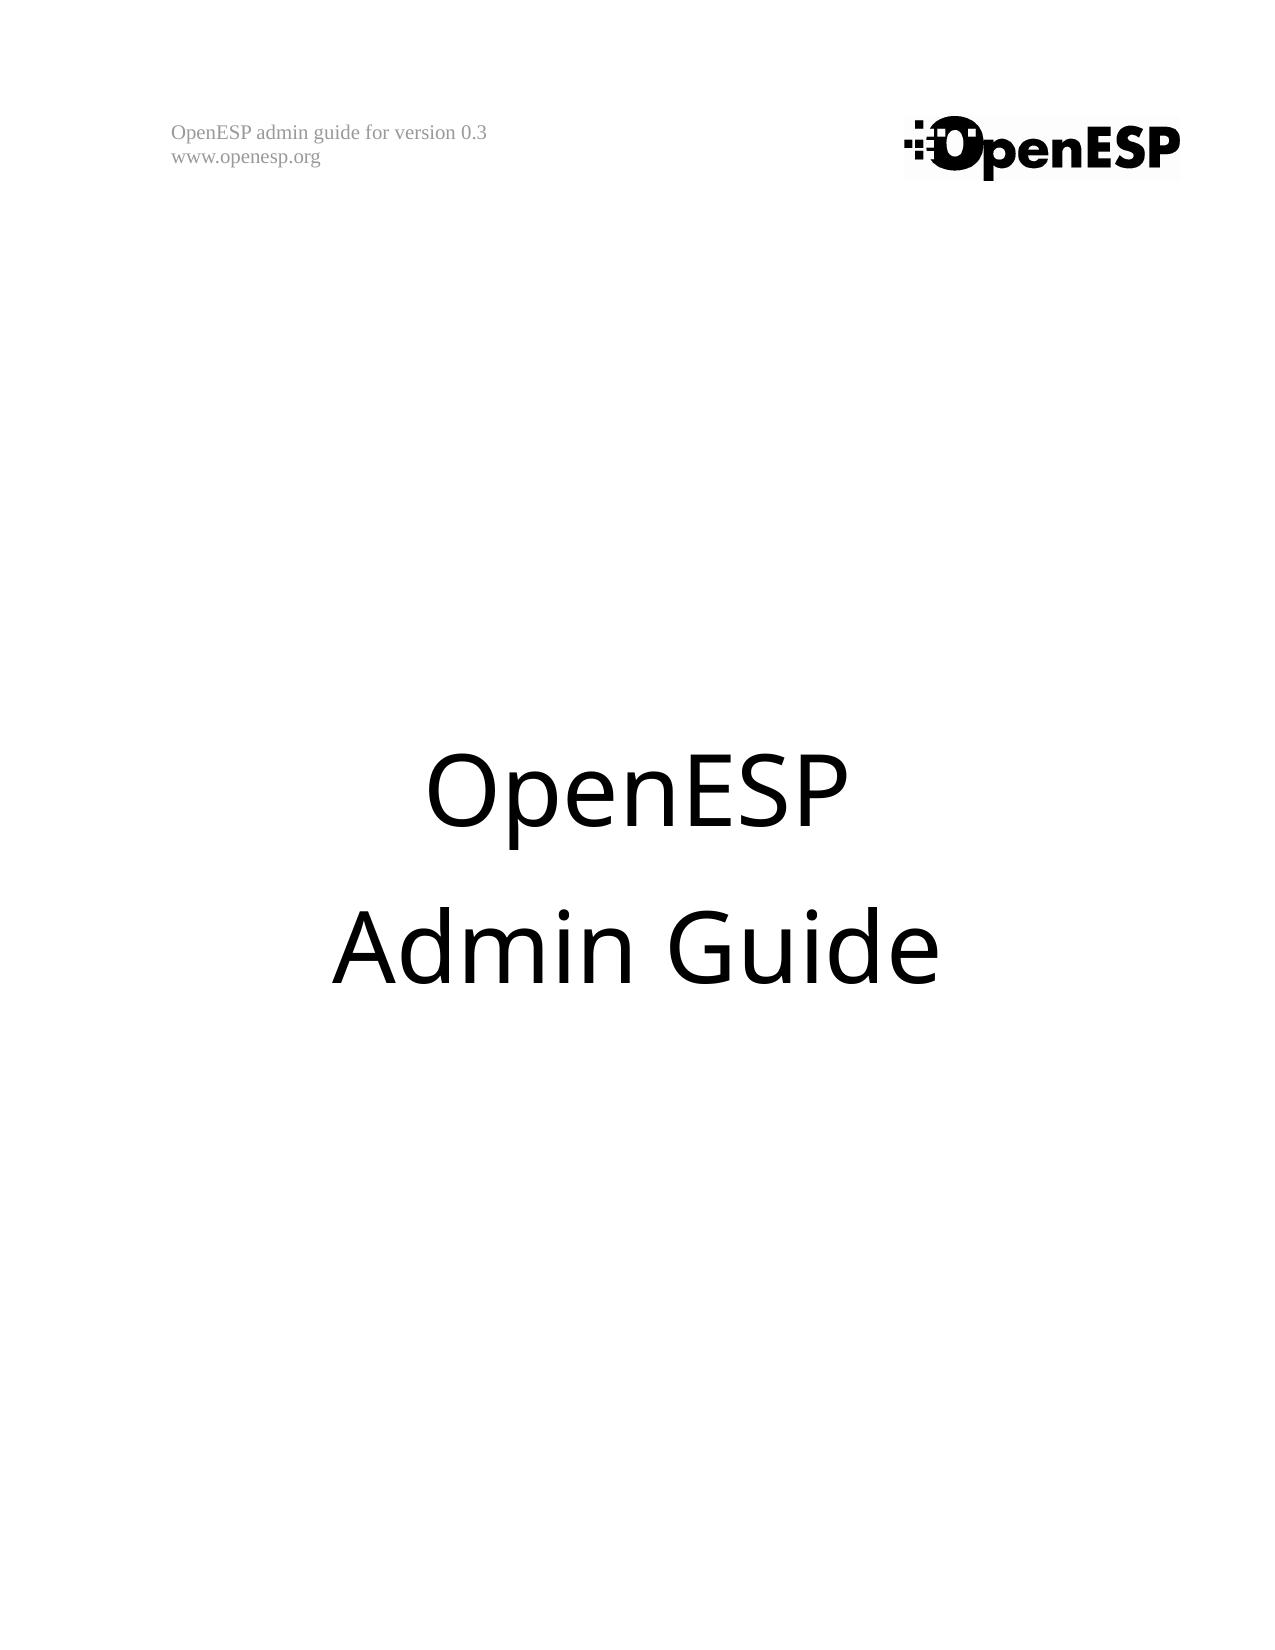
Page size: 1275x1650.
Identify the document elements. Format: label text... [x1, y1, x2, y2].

text OpenESP [150, 719, 1125, 856]
text Admin Guide [150, 876, 1125, 1012]
